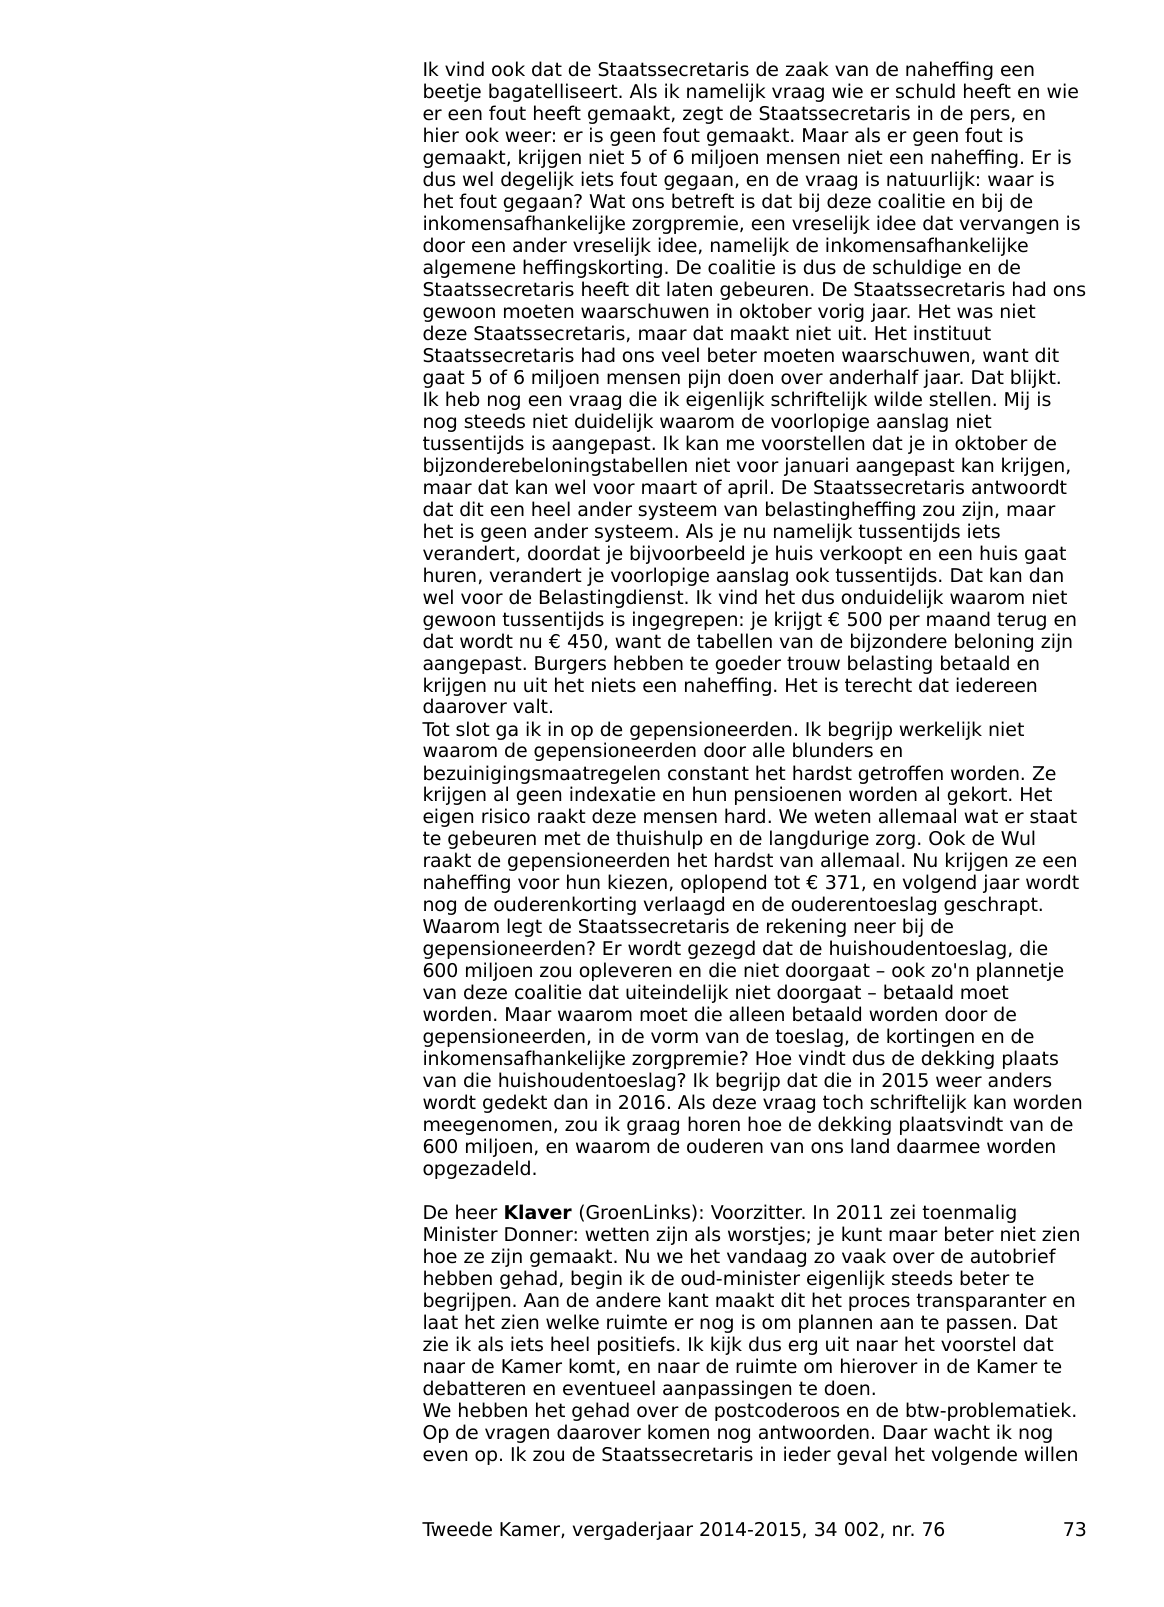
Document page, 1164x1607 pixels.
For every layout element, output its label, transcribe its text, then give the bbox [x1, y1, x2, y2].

text De heer Klaver (GroenLinks): Voorzitter. In 2011 zei toenmalig Minister Donner: wetten zijn als worstjes; je kunt maar beter niet zien hoe ze zijn gemaakt. Nu we het vandaag zo vaak over de autobrief hebben gehad, begin ik de oud-minister eigenlijk steeds beter te begrijpen. Aan de andere kant maakt dit het proces transparanter en laat het zien welke ruimte er nog is om plannen aan te passen. Dat zie ik als iets heel positiefs. Ik kijk dus erg uit naar het voorstel dat naar de Kamer komt, en naar de ruimte om hierover in de Kamer te debatteren en eventueel aanpassingen te doen. [422, 1202, 1087, 1400]
text Tot slot ga ik in op de gepensioneerden. Ik begrijp werkelijk niet waarom de gepensioneerden door alle blunders en bezuinigingsmaatregelen constant het hardst getroffen worden. Ze krijgen al geen indexatie en hun pensioenen worden al gekort. Het eigen risico raakt deze mensen hard. We weten allemaal wat er staat te gebeuren met de thuishulp en de langdurige zorg. Ook de Wul raakt de gepensioneerden het hardst van allemaal. Nu krijgen ze een naheffing voor hun kiezen, oplopend tot € 371, en volgend jaar wordt nog de ouderenkorting verlaagd en de ouderentoeslag geschrapt. Waarom legt de Staatssecretaris de rekening neer bij de gepensioneerden? Er wordt gezegd dat de huishoudentoeslag, die 600 miljoen zou opleveren en die niet doorgaat – ook zo'n plannetje van deze coalitie dat uiteindelijk niet doorgaat – betaald moet worden. Maar waarom moet die alleen betaald worden door de gepensioneerden, in de vorm van de toeslag, de kortingen en de inkomensafhankelijke zorgpremie? Hoe vindt dus de dekking plaats van die huishoudentoeslag? Ik begrijp dat die in 2015 weer anders wordt gedekt dan in 2016. Als deze vraag toch schriftelijk kan worden meegenomen, zou ik graag horen hoe de dekking plaatsvindt van de 600 miljoen, en waarom de ouderen van ons land daarmee worden opgezadeld. [422, 718, 1087, 1180]
text Ik heb nog een vraag die ik eigenlijk schriftelijk wilde stellen. Mij is nog steeds niet duidelijk waarom de voorlopige aanslag niet tussentijds is aangepast. Ik kan me voorstellen dat je in oktober de bijzonderebeloningstabellen niet voor januari aangepast kan krijgen, maar dat kan wel voor maart of april. De Staatssecretaris antwoordt dat dit een heel ander systeem van belastingheffing zou zijn, maar het is geen ander systeem. Als je nu namelijk tussentijds iets verandert, doordat je bijvoorbeeld je huis verkoopt en een huis gaat huren, verandert je voorlopige aanslag ook tussentijds. Dat kan dan wel voor de Belastingdienst. Ik vind het dus onduidelijk waarom niet gewoon tussentijds is ingegrepen: je krijgt € 500 per maand terug en dat wordt nu € 450, want de tabellen van de bijzondere beloning zijn aangepast. Burgers hebben te goeder trouw belasting betaald en krijgen nu uit het niets een naheffing. Het is terecht dat iedereen daarover valt. [422, 389, 1087, 718]
text Ik vind ook dat de Staatssecretaris de zaak van de naheffing een beetje bagatelliseert. Als ik namelijk vraag wie er schuld heeft en wie er een fout heeft gemaakt, zegt de Staatssecretaris in de pers, en hier ook weer: er is geen fout gemaakt. Maar als er geen fout is gemaakt, krijgen niet 5 of 6 miljoen mensen niet een naheffing. Er is dus wel degelijk iets fout gegaan, en de vraag is natuurlijk: waar is het fout gegaan? Wat ons betreft is dat bij deze coalitie en bij de inkomensafhankelijke zorgpremie, een vreselijk idee dat vervangen is door een ander vreselijk idee, namelijk de inkomensafhankelijke algemene heffingskorting. De coalitie is dus de schuldige en de Staatssecretaris heeft dit laten gebeuren. De Staatssecretaris had ons gewoon moeten waarschuwen in oktober vorig jaar. Het was niet deze Staatssecretaris, maar dat maakt niet uit. Het instituut Staatssecretaris had ons veel beter moeten waarschuwen, want dit gaat 5 of 6 miljoen mensen pijn doen over anderhalf jaar. Dat blijkt. [422, 59, 1087, 389]
text We hebben het gehad over de postcoderoos en de btw-problematiek. Op de vragen daarover komen nog antwoorden. Daar wacht ik nog even op. Ik zou de Staatssecretaris in ieder geval het volgende willen [422, 1400, 1087, 1466]
